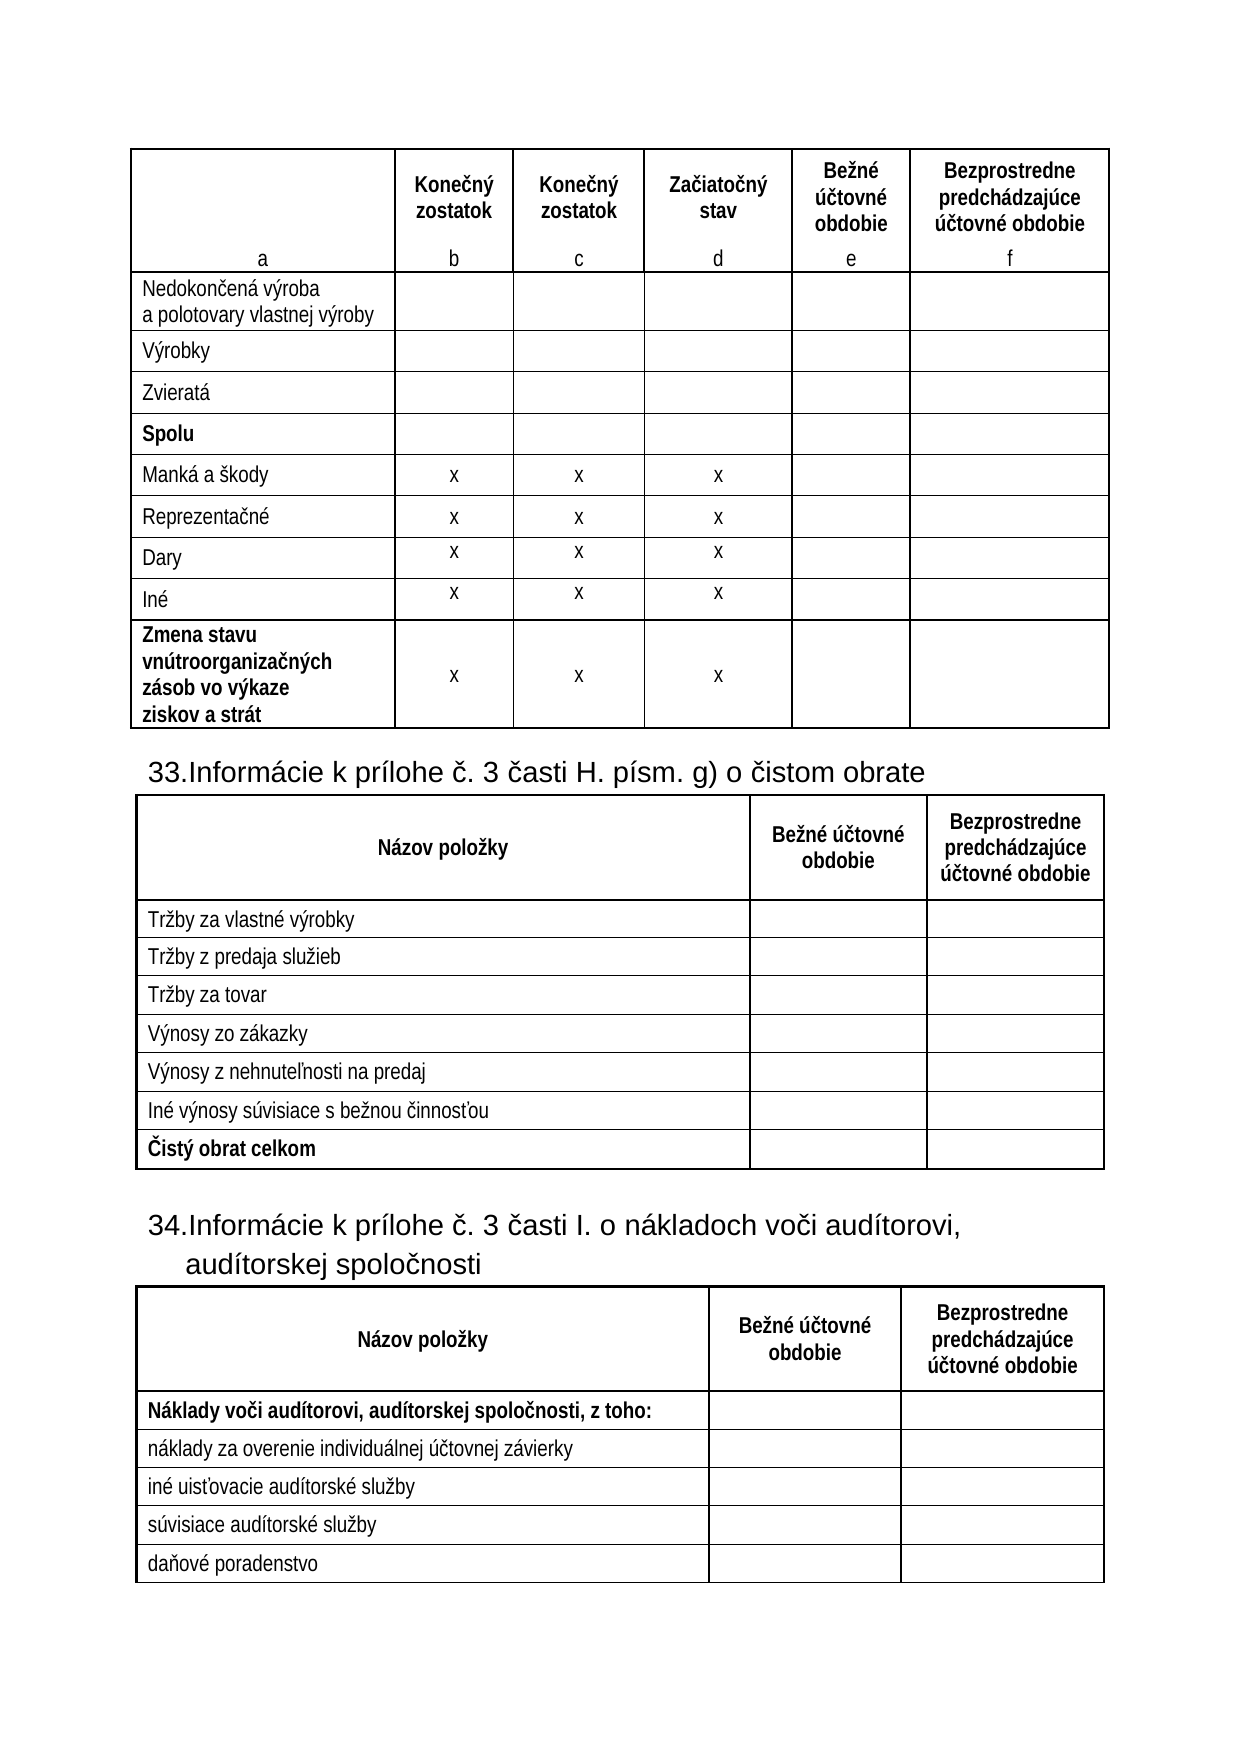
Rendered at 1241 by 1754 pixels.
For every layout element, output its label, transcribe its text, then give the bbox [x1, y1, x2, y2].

table_cell [911, 538, 1108, 578]
table_cell [793, 414, 909, 454]
table_cell Náklady voči audítorovi, audítorskej spoločnosti, z toho: [138, 1392, 708, 1428]
title Informácie k prílohe č. 3 časti H. písm. g) o čistom obrate [148, 755, 1093, 789]
table_header Názov položky [138, 1288, 708, 1390]
table_cell [902, 1468, 1103, 1505]
table_cell [911, 414, 1108, 454]
table_cell [645, 372, 791, 413]
table_cell x [514, 579, 644, 619]
table_header Bezprostredne predchádzajúce účtovné obdobie [902, 1288, 1103, 1390]
table_cell [751, 1053, 926, 1091]
table_cell súvisiace audítorské služby [138, 1506, 708, 1544]
table_cell x [645, 455, 791, 495]
table_cell Tržby za tovar [138, 976, 749, 1014]
table_cell Výnosy z nehnuteľnosti na predaj [138, 1053, 749, 1091]
table_cell [911, 273, 1108, 330]
table_cell [793, 455, 909, 495]
table_cell Tržby za vlastné výrobky [138, 901, 749, 937]
table_cell Iné výnosy súvisiace s bežnou činnosťou [138, 1092, 749, 1129]
table_cell [911, 372, 1108, 413]
table_cell [928, 976, 1103, 1014]
table_cell [911, 579, 1108, 619]
table_cell [751, 1092, 926, 1129]
table_cell [396, 414, 513, 454]
table_cell Bežné účtovné obdobie [793, 150, 909, 244]
table_cell [514, 372, 644, 413]
table_cell [751, 938, 926, 975]
table_cell b [396, 245, 512, 271]
table_cell Konečný zostatok [514, 150, 643, 244]
table_cell Tržby z predaja služieb [138, 938, 749, 975]
table_cell [793, 273, 909, 330]
table_cell [793, 496, 909, 537]
table_cell Zmena stavu vnútroorganizačných zásob vo výkaze ziskov a strát [132, 621, 394, 727]
table_cell x [645, 496, 791, 537]
table_cell náklady za overenie individuálnej účtovnej závierky [138, 1430, 708, 1467]
table_cell Nedokončená výroba a polotovary vlastnej výroby [132, 273, 394, 330]
table_cell Výnosy zo zákazky [138, 1015, 749, 1052]
table_cell Čistý obrat celkom [138, 1130, 749, 1168]
table_cell x [396, 455, 513, 495]
table_cell [902, 1506, 1103, 1544]
table_cell [396, 331, 513, 371]
table_cell [911, 455, 1108, 495]
table_cell Manká a škody [132, 455, 394, 495]
table_cell d [645, 245, 791, 271]
table_cell Konečný zostatok [396, 150, 512, 244]
table_header Názov položky [138, 796, 749, 898]
table_cell x [514, 455, 644, 495]
table_cell [710, 1545, 900, 1582]
table_cell [902, 1545, 1103, 1582]
table_cell [514, 331, 644, 371]
table_cell [911, 621, 1108, 727]
table_cell Bezprostredne predchádzajúce účtovné obdobie [911, 150, 1108, 244]
table_cell [928, 1053, 1103, 1091]
table_cell [645, 414, 791, 454]
table_cell [751, 901, 926, 937]
table_cell [132, 150, 394, 244]
table_cell [514, 414, 644, 454]
table_cell x [396, 538, 513, 578]
table_cell [928, 1092, 1103, 1129]
table_cell daňové poradenstvo [138, 1545, 708, 1582]
table_cell Začiatočný stav [645, 150, 791, 244]
table_cell [928, 1130, 1103, 1168]
table_cell x [645, 579, 791, 619]
title Informácie k prílohe č. 3 časti I. o nákladoch voči audítorovi, audítorskej spoločnosti [148, 1208, 1093, 1280]
table_cell [751, 976, 926, 1014]
table_cell x [514, 496, 644, 537]
table_cell [902, 1430, 1103, 1467]
table_cell Zvieratá [132, 372, 394, 413]
table_cell x [514, 621, 644, 727]
table_cell [396, 372, 513, 413]
table_cell [751, 1015, 926, 1052]
table_cell [645, 273, 791, 330]
table_cell [793, 372, 909, 413]
table_cell [902, 1392, 1103, 1428]
table_cell Dary [132, 538, 394, 578]
table_cell Reprezentačné [132, 496, 394, 537]
table_header Bežné účtovné obdobie [751, 796, 926, 898]
table_cell [911, 331, 1108, 371]
table_cell [793, 538, 909, 578]
table_cell iné uisťovacie audítorské služby [138, 1468, 708, 1505]
table_cell [710, 1392, 900, 1428]
table_cell [928, 1015, 1103, 1052]
table_cell x [396, 496, 513, 537]
table_cell Spolu [132, 414, 394, 454]
table_cell [928, 901, 1103, 937]
table_cell [911, 496, 1108, 537]
table_cell [793, 621, 909, 727]
table_cell c [514, 245, 643, 271]
table_cell [793, 331, 909, 371]
table_cell a [132, 245, 394, 271]
table_header Bezprostredne predchádzajúce účtovné obdobie [928, 796, 1103, 898]
table_cell [710, 1430, 900, 1467]
table_cell [751, 1130, 926, 1168]
table_cell x [645, 538, 791, 578]
table_cell [710, 1506, 900, 1544]
table_cell x [396, 579, 513, 619]
table_header Bežné účtovné obdobie [710, 1288, 900, 1390]
table_cell x [514, 538, 644, 578]
table_cell [396, 273, 513, 330]
table_cell f [911, 245, 1108, 271]
table_cell [793, 579, 909, 619]
table_cell Iné [132, 579, 394, 619]
table_cell [514, 273, 644, 330]
table_cell [710, 1468, 900, 1505]
table_cell x [396, 621, 513, 727]
table_cell e [793, 245, 909, 271]
table_cell x [645, 621, 791, 727]
table_cell Výrobky [132, 331, 394, 371]
table_cell [928, 938, 1103, 975]
table_cell [645, 331, 791, 371]
